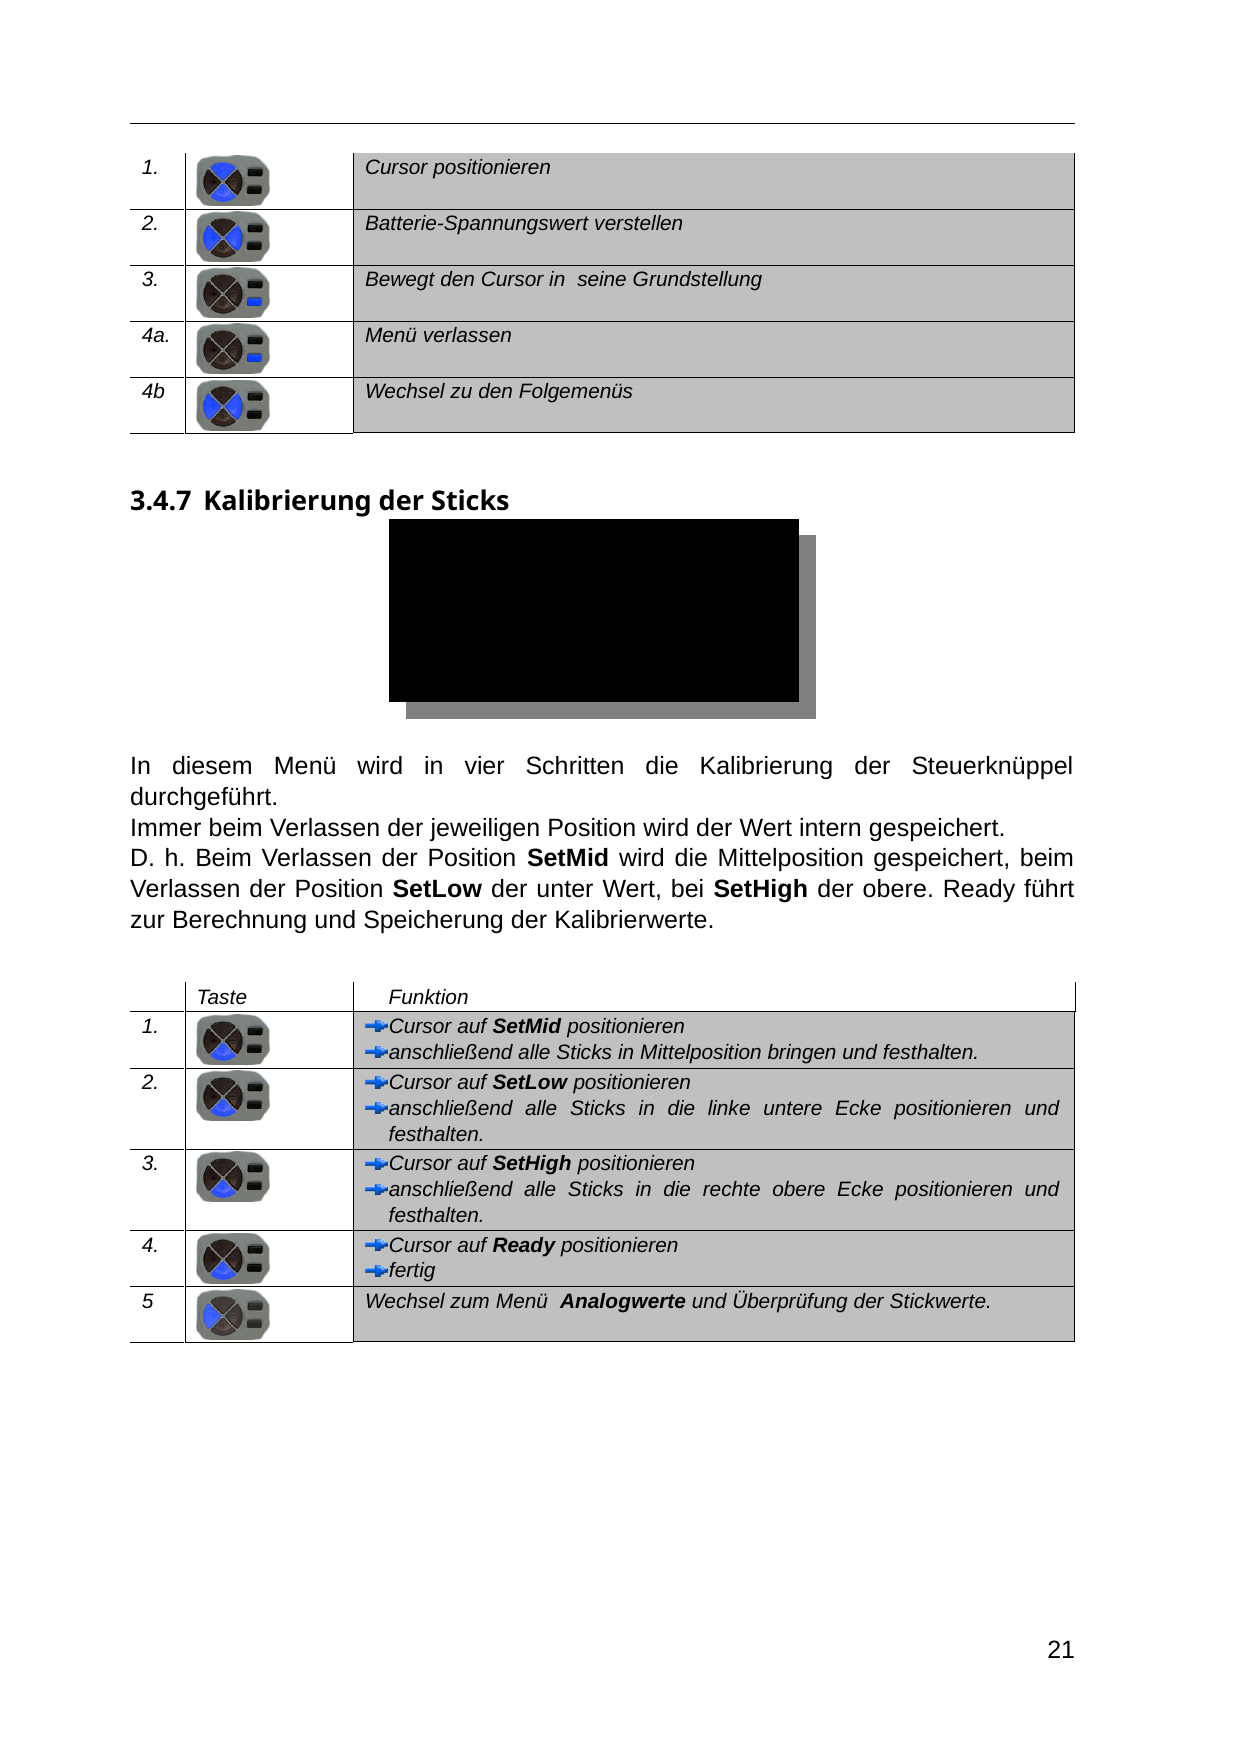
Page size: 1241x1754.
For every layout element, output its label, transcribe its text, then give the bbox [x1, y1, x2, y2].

table_header [130, 982, 184, 1011]
table_cell Cursor auf SetLow positionieren anschließend alle Sticks in die linke untere Ecke positionieren und festhalten. [354, 1069, 1074, 1149]
picture [196, 1014, 271, 1065]
table_cell Batterie-Spannungswert verstellen [354, 210, 1074, 265]
table_cell Cursor positionieren [354, 153, 1074, 209]
picture [196, 1233, 271, 1284]
text In diesem Menü wird in vier Schritten die Kalibrierung der Steuerknüppel durchgeführt. [130, 752, 1075, 811]
text D. h. Beim Verlassen der Position SetMid wird die Mittelposition gespeichert, beim Verlassen der Position SetLow der unter Wert, bei SetHigh der obere. Ready führt zur Berechnung und Speicherung der Kalibrierwerte. [130, 844, 1075, 934]
table_cell [186, 322, 353, 377]
table_cell Cursor auf SetHigh positionieren anschließend alle Sticks in die rechte obere Ecke positionieren und festhalten. [354, 1150, 1074, 1230]
table_cell Cursor auf SetMid positionieren anschließend alle Sticks in Mittelposition bringen und festhalten. [354, 1012, 1074, 1068]
picture [196, 380, 271, 431]
table_cell [186, 1012, 353, 1068]
picture [365, 1265, 388, 1277]
table_cell 1. [130, 153, 184, 209]
picture [365, 1239, 388, 1251]
text Immer beim Verlassen der jeweiligen Position wird der Wert intern gespeichert. [130, 813, 1075, 842]
picture [365, 1076, 388, 1089]
picture [365, 1184, 388, 1195]
table_header Funktion [354, 982, 1075, 1011]
table_cell [186, 153, 353, 209]
picture [196, 323, 271, 374]
table_cell Menü verlassen [354, 322, 1074, 377]
table_cell [186, 266, 353, 321]
table_header Taste [186, 982, 353, 1011]
picture [365, 1046, 388, 1058]
table_cell 1. [130, 1012, 184, 1068]
table_cell 2. [130, 210, 184, 265]
table_cell [186, 1287, 353, 1342]
table_cell Bewegt den Cursor in seine Grundstellung [354, 266, 1074, 321]
table_cell [186, 1150, 353, 1230]
picture [196, 155, 271, 206]
picture [196, 1070, 271, 1121]
table_cell Cursor auf Ready positionieren fertig [354, 1231, 1074, 1286]
table_cell Wechsel zum Menü Analogwerte und Überprüfung der Stickwerte. [354, 1287, 1074, 1341]
table_cell [186, 378, 353, 433]
picture [196, 1289, 271, 1340]
picture [365, 1020, 388, 1032]
picture [365, 1102, 388, 1114]
picture [365, 1158, 388, 1170]
table_cell [186, 1069, 353, 1149]
table_cell 4. [130, 1231, 184, 1286]
table_cell 4b [130, 378, 184, 433]
subtitle Kalibrierung der Sticks [130, 482, 1075, 519]
table_cell 3. [130, 266, 184, 321]
table_cell 2. [130, 1069, 184, 1149]
table_cell 5 [130, 1287, 184, 1342]
picture [196, 1151, 271, 1202]
table_cell [186, 1231, 353, 1286]
table_cell 4a. [130, 322, 184, 377]
table_cell Wechsel zu den Folgemenüs [354, 378, 1074, 432]
picture [196, 211, 271, 262]
table_cell 3. [130, 1150, 184, 1230]
picture [196, 267, 271, 318]
table_cell [186, 210, 353, 265]
